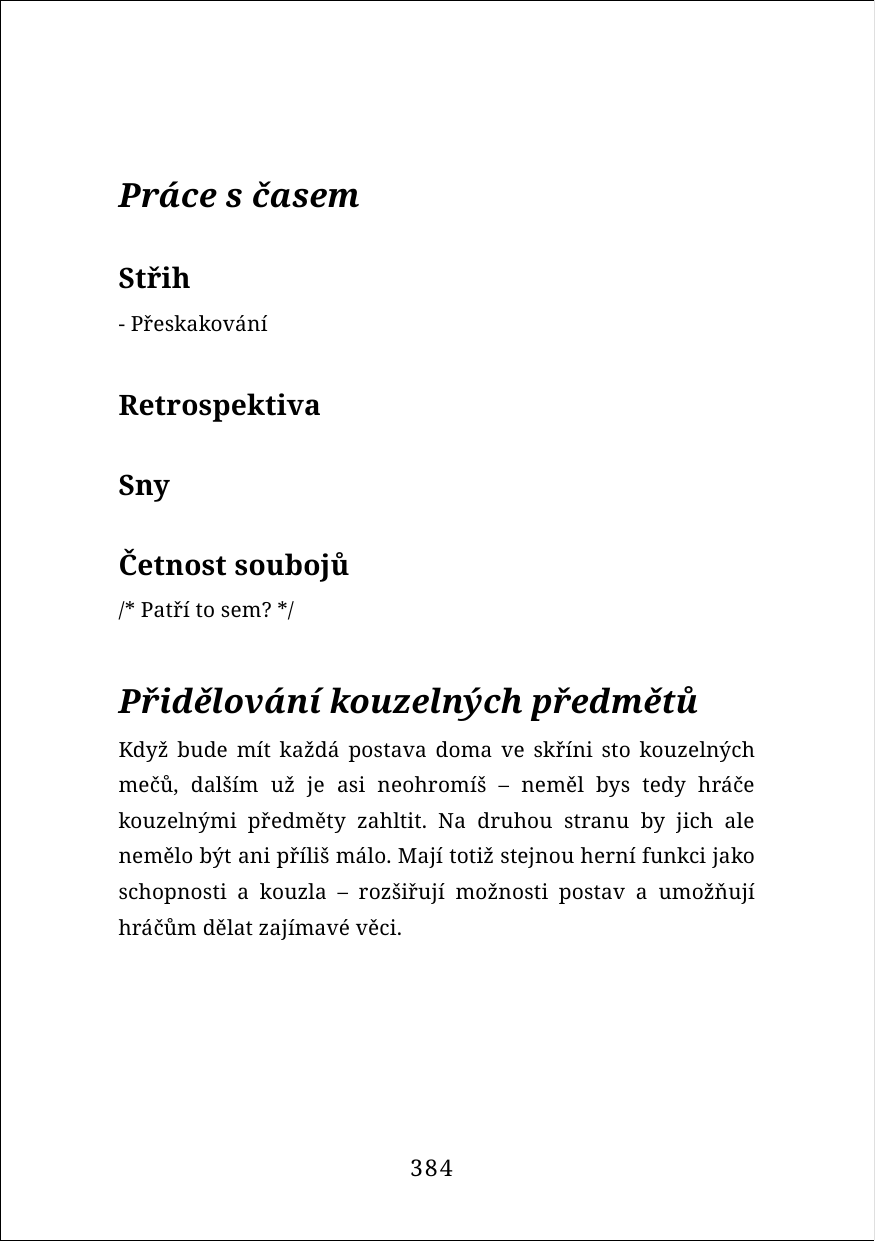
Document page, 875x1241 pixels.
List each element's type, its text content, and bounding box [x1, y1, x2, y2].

text /* Patří to sem? */ [118, 595, 756, 623]
subtitle Retrospektiva [118, 386, 756, 424]
subtitle Střih [118, 258, 756, 297]
subtitle Práce s časem [118, 172, 756, 217]
subtitle Přidělování kouzelných předmětů [118, 678, 756, 723]
text Když bude mít každá postava doma ve skříni sto kouzelných mečů, dalším už je asi neohromíš – neměl bys tedy hráče kouzelnými předměty zahltit. Na druhou stranu by jich ale nemělo být ani příliš málo. Mají totiž stejnou herní funkci jako schopnosti a kouzla – rozšiřují možnosti postav a umožňují hráčům dělat zajímavé věci. [118, 735, 756, 941]
subtitle Četnost soubojů [118, 545, 756, 583]
subtitle Sny [118, 465, 756, 503]
text - Přeskakování [118, 309, 756, 337]
